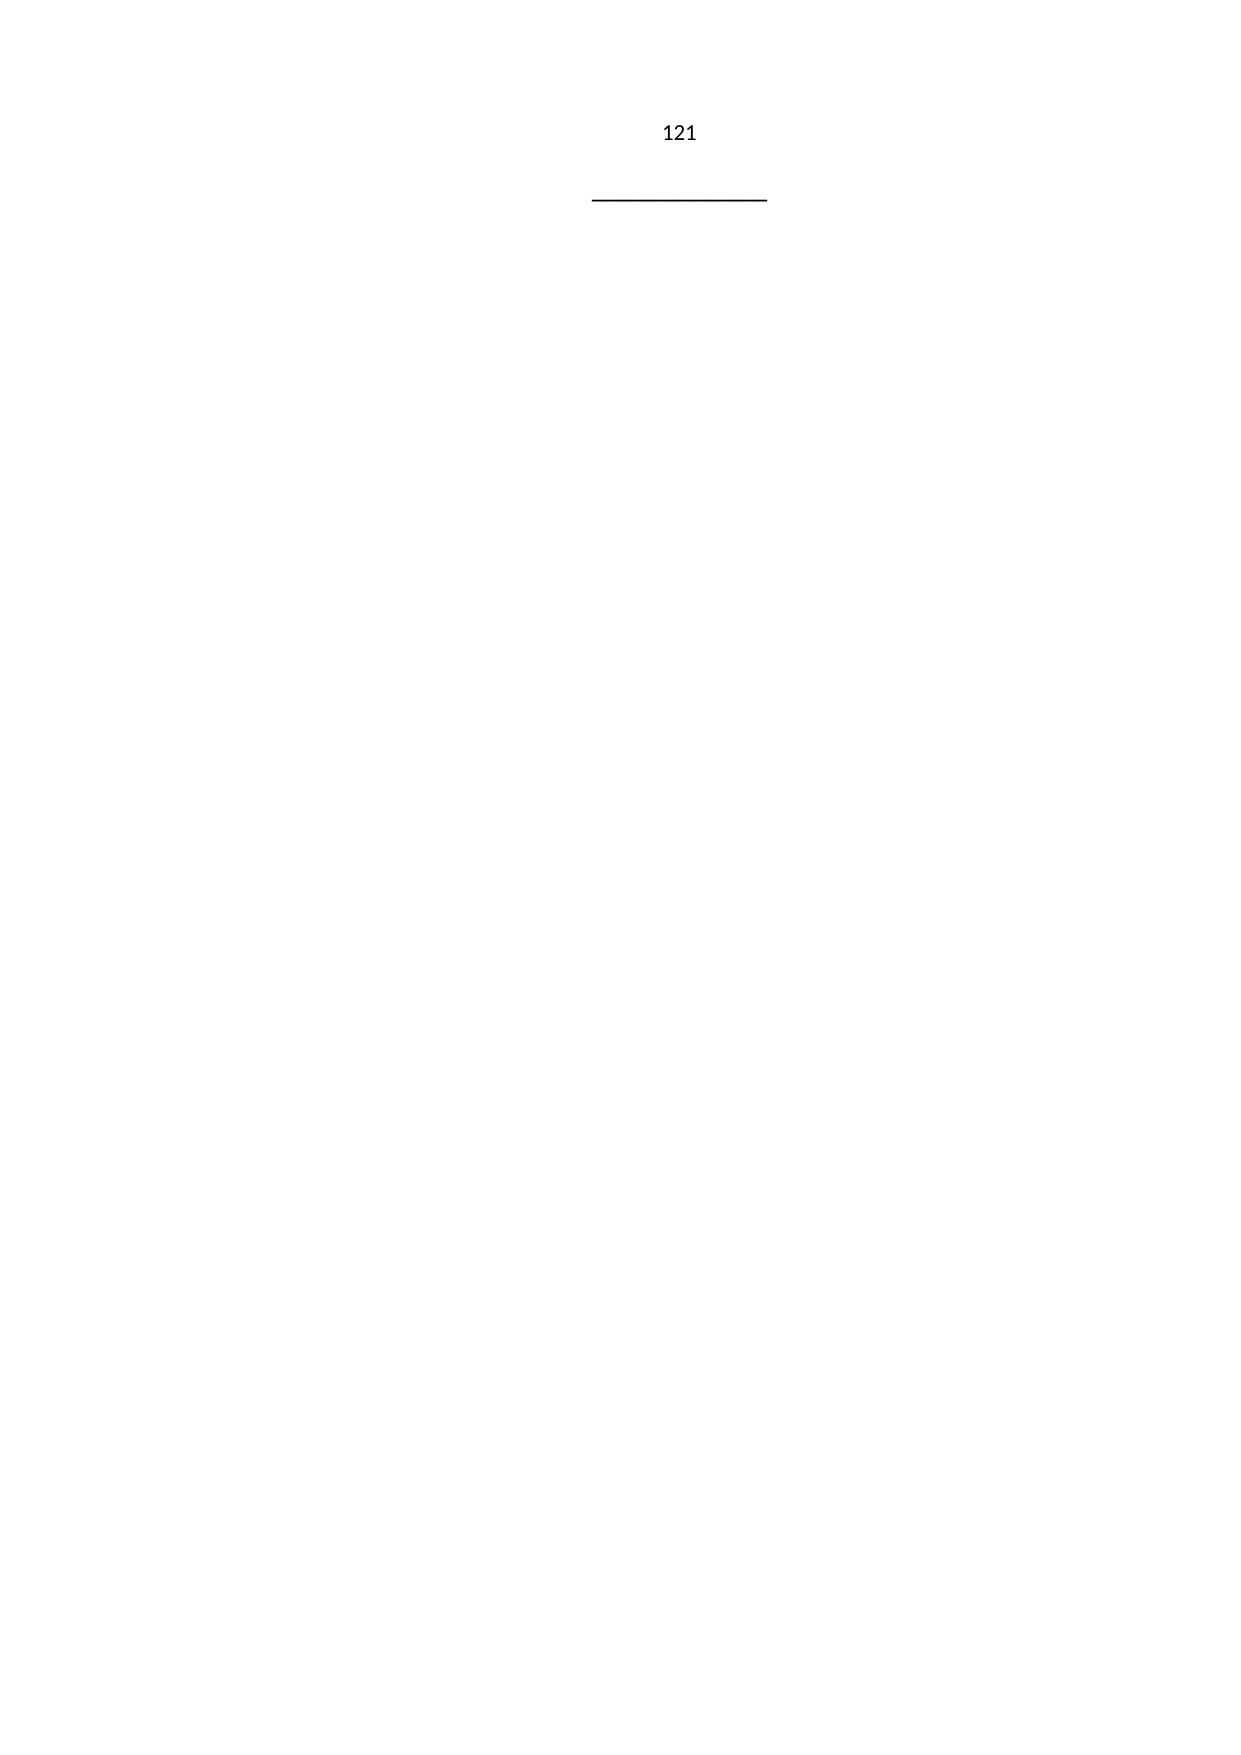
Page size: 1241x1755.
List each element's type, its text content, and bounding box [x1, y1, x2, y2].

text ______________ [177, 175, 1181, 204]
